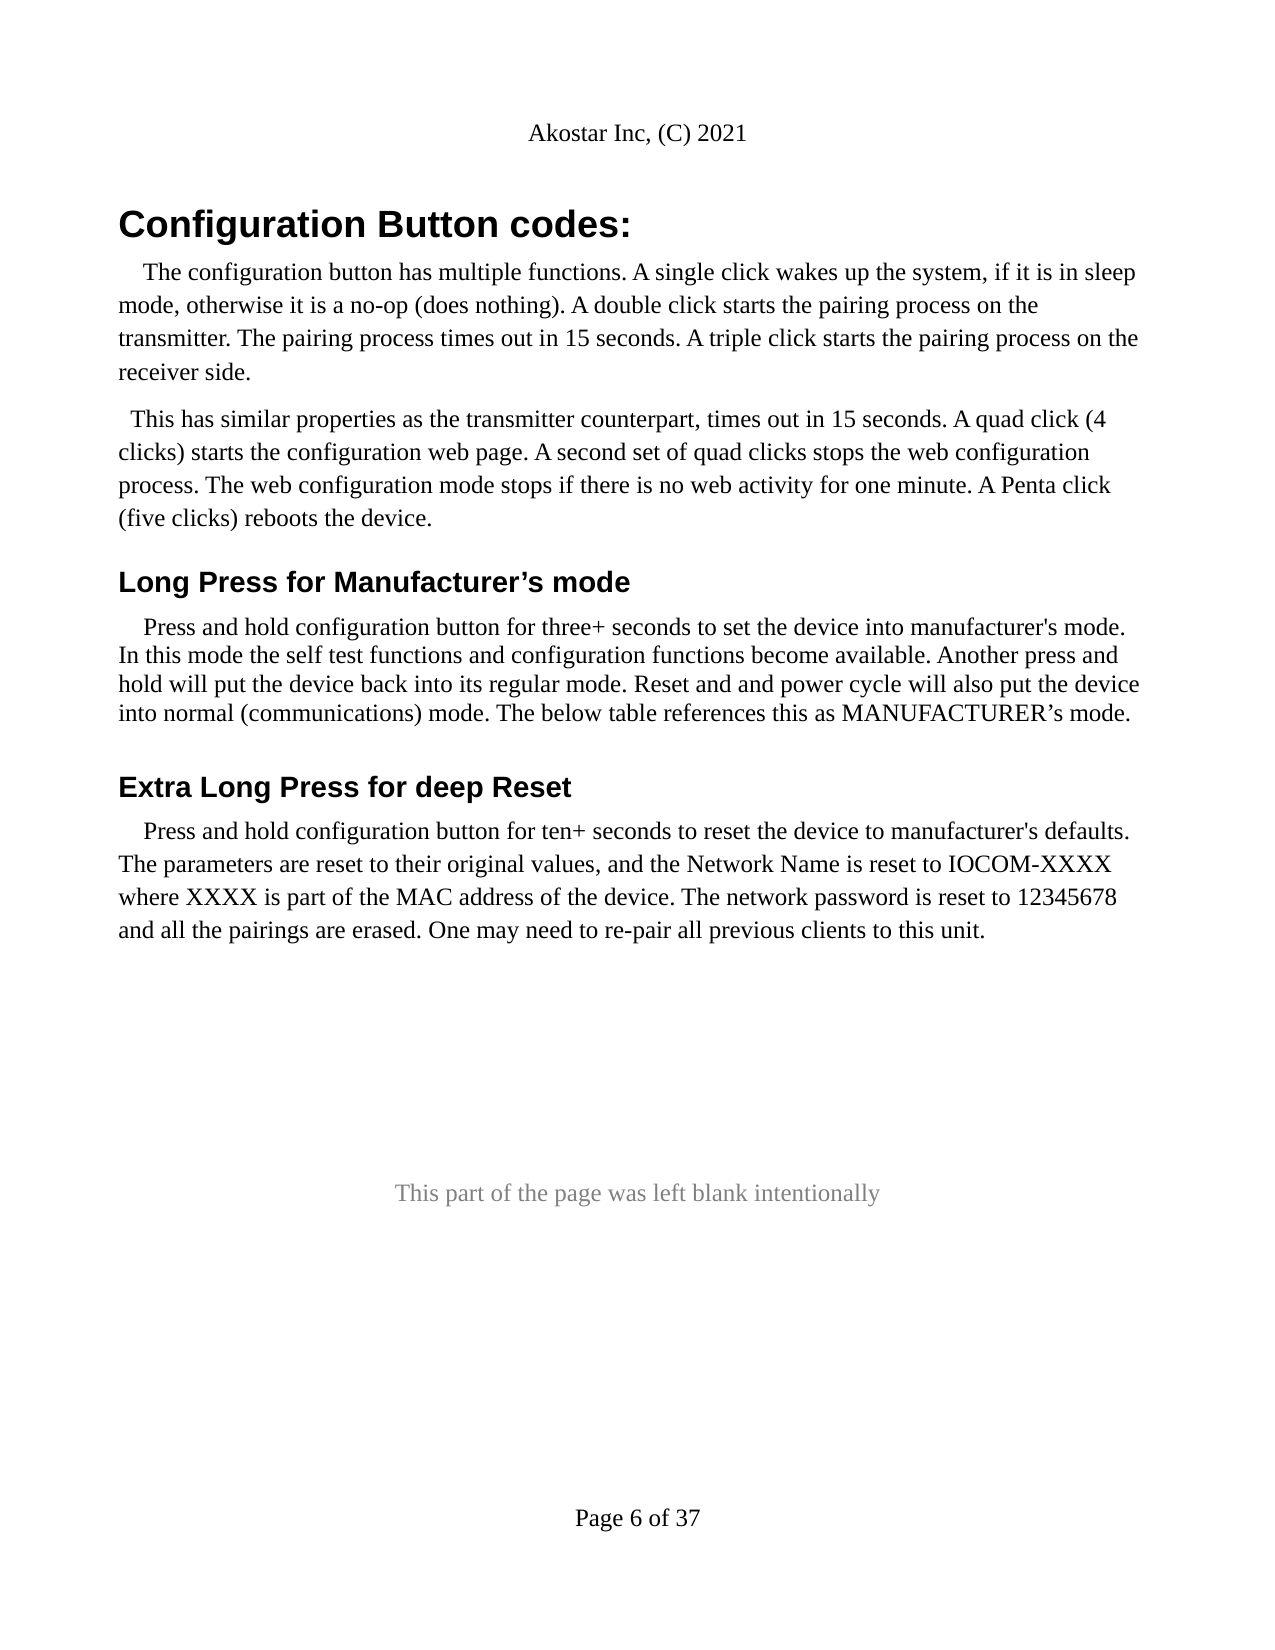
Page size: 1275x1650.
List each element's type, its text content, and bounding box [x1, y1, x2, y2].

text The configuration button has multiple functions. A single click wakes up the system, if it is in sleep mode, otherwise it is a no-op (does nothing). A double click starts the pairing process on the transmitter. The pairing process times out in 15 seconds. A triple click starts the pairing process on the receiver side. [118, 257, 1157, 385]
subtitle Configuration Button codes: [118, 201, 1157, 245]
subtitle Extra Long Press for deep Reset [118, 770, 1157, 804]
text Press and hold configuration button for ten+ seconds to reset the device to manufacturer's defaults. The parameters are reset to their original values, and the Network Name is reset to IOCOM-XXXX where XXXX is part of the MAC address of the device. The network password is reset to 12345678 and all the pairings are erased. One may need to re-pair all previous clients to this unit. [118, 816, 1157, 944]
text Press and hold configuration button for three+ seconds to set the device into manufacturer's mode. In this mode the self test functions and configuration functions become available. Another press and hold will put the device back into its regular mode. Reset and and power cycle will also put the device into normal (communications) mode. The below table references this as MANUFACTURER’s mode. [118, 612, 1157, 727]
text This has similar properties as the transmitter counterpart, times out in 15 seconds. A quad click (4 clicks) starts the configuration web page. A second set of quad clicks stops the web configuration process. The web configuration mode stops if there is no web activity for one minute. A Penta click (five clicks) reboots the device. [118, 404, 1157, 532]
subtitle Long Press for Manufacturer’s mode [118, 565, 1157, 599]
subtitle This part of the page was left blank intentionally [118, 1178, 1157, 1206]
